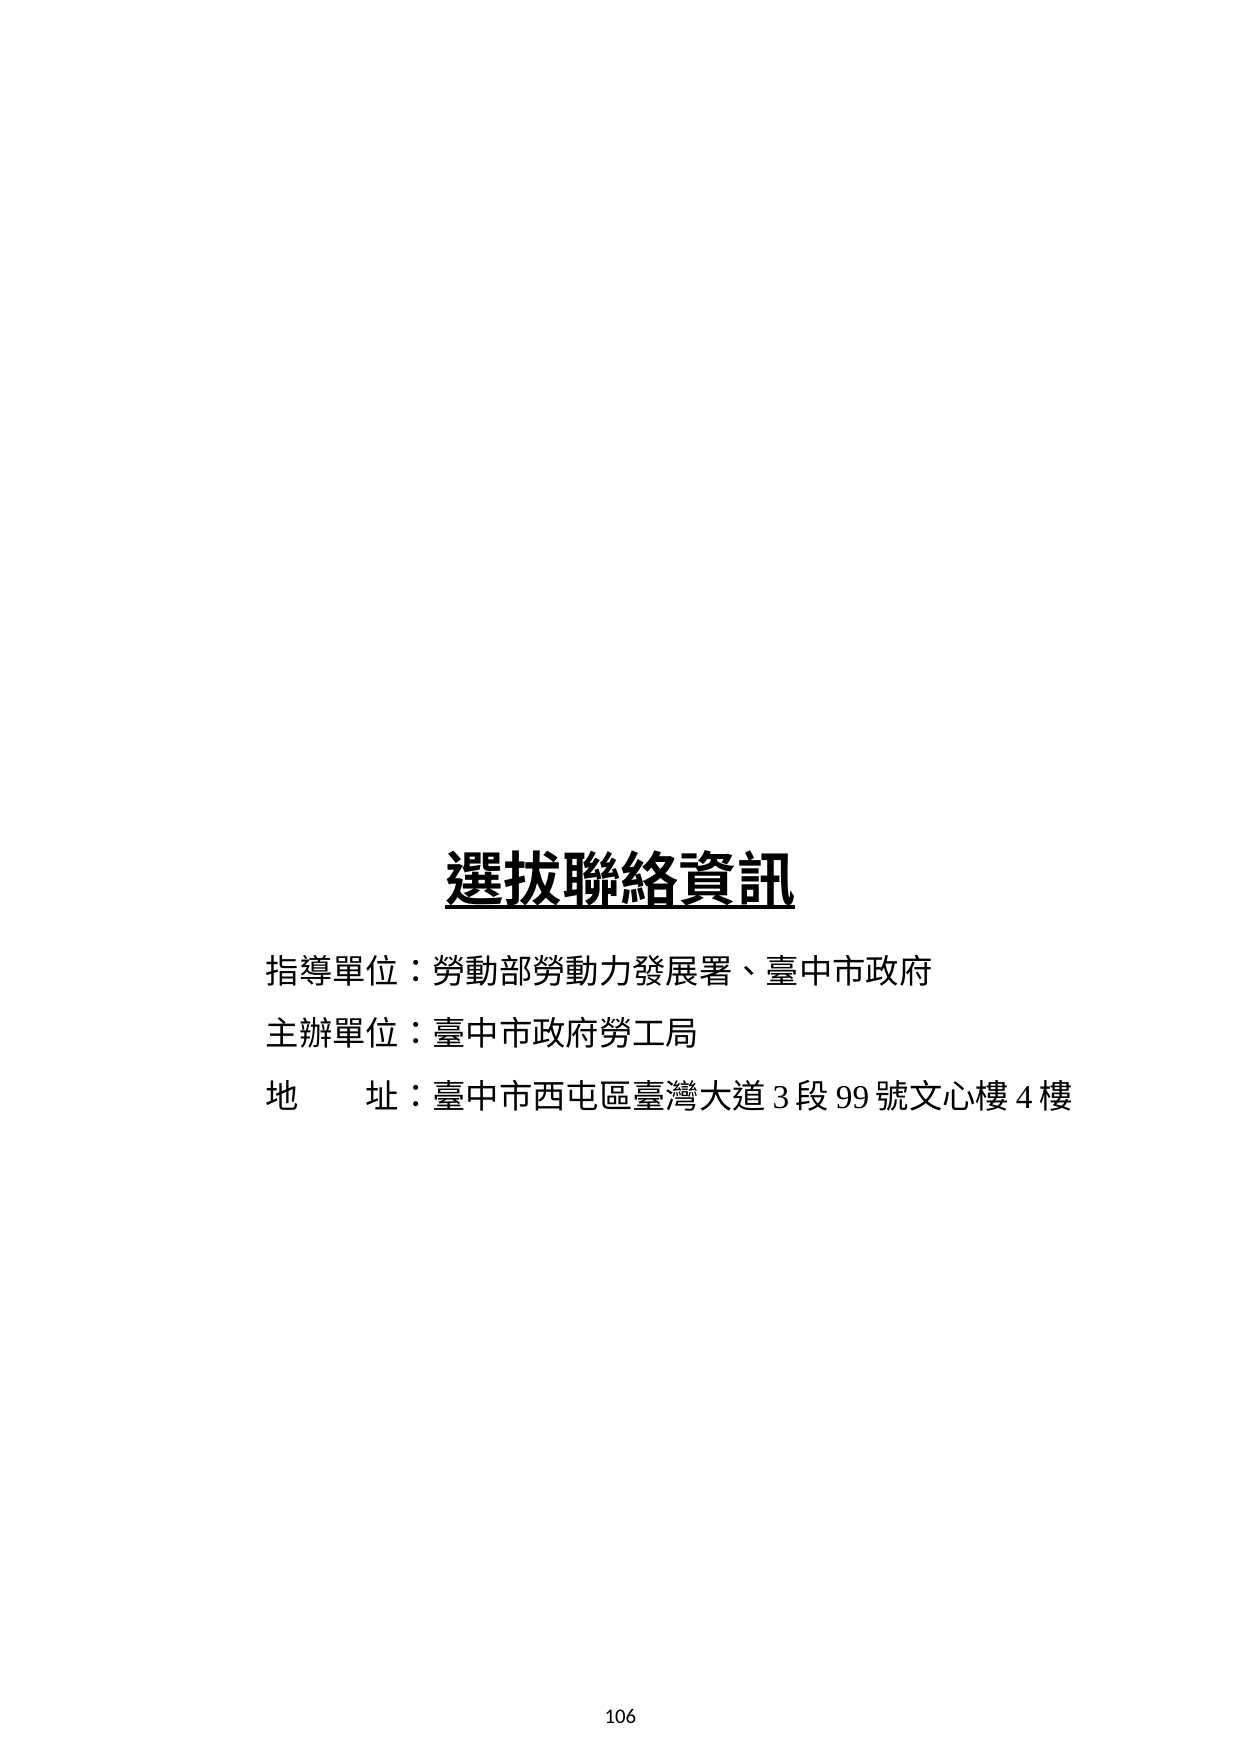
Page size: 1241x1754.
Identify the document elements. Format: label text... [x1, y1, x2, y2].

text 選拔聯絡資訊 [74, 677, 1166, 927]
text 地 址：臺中市西屯區臺灣大道3段99號文心樓4樓 [266, 1052, 1166, 1114]
text 主辦單位：臺中市政府勞工局 [266, 989, 1166, 1052]
text 指導單位：勞動部勞動力發展署、臺中市政府 [266, 927, 1166, 989]
